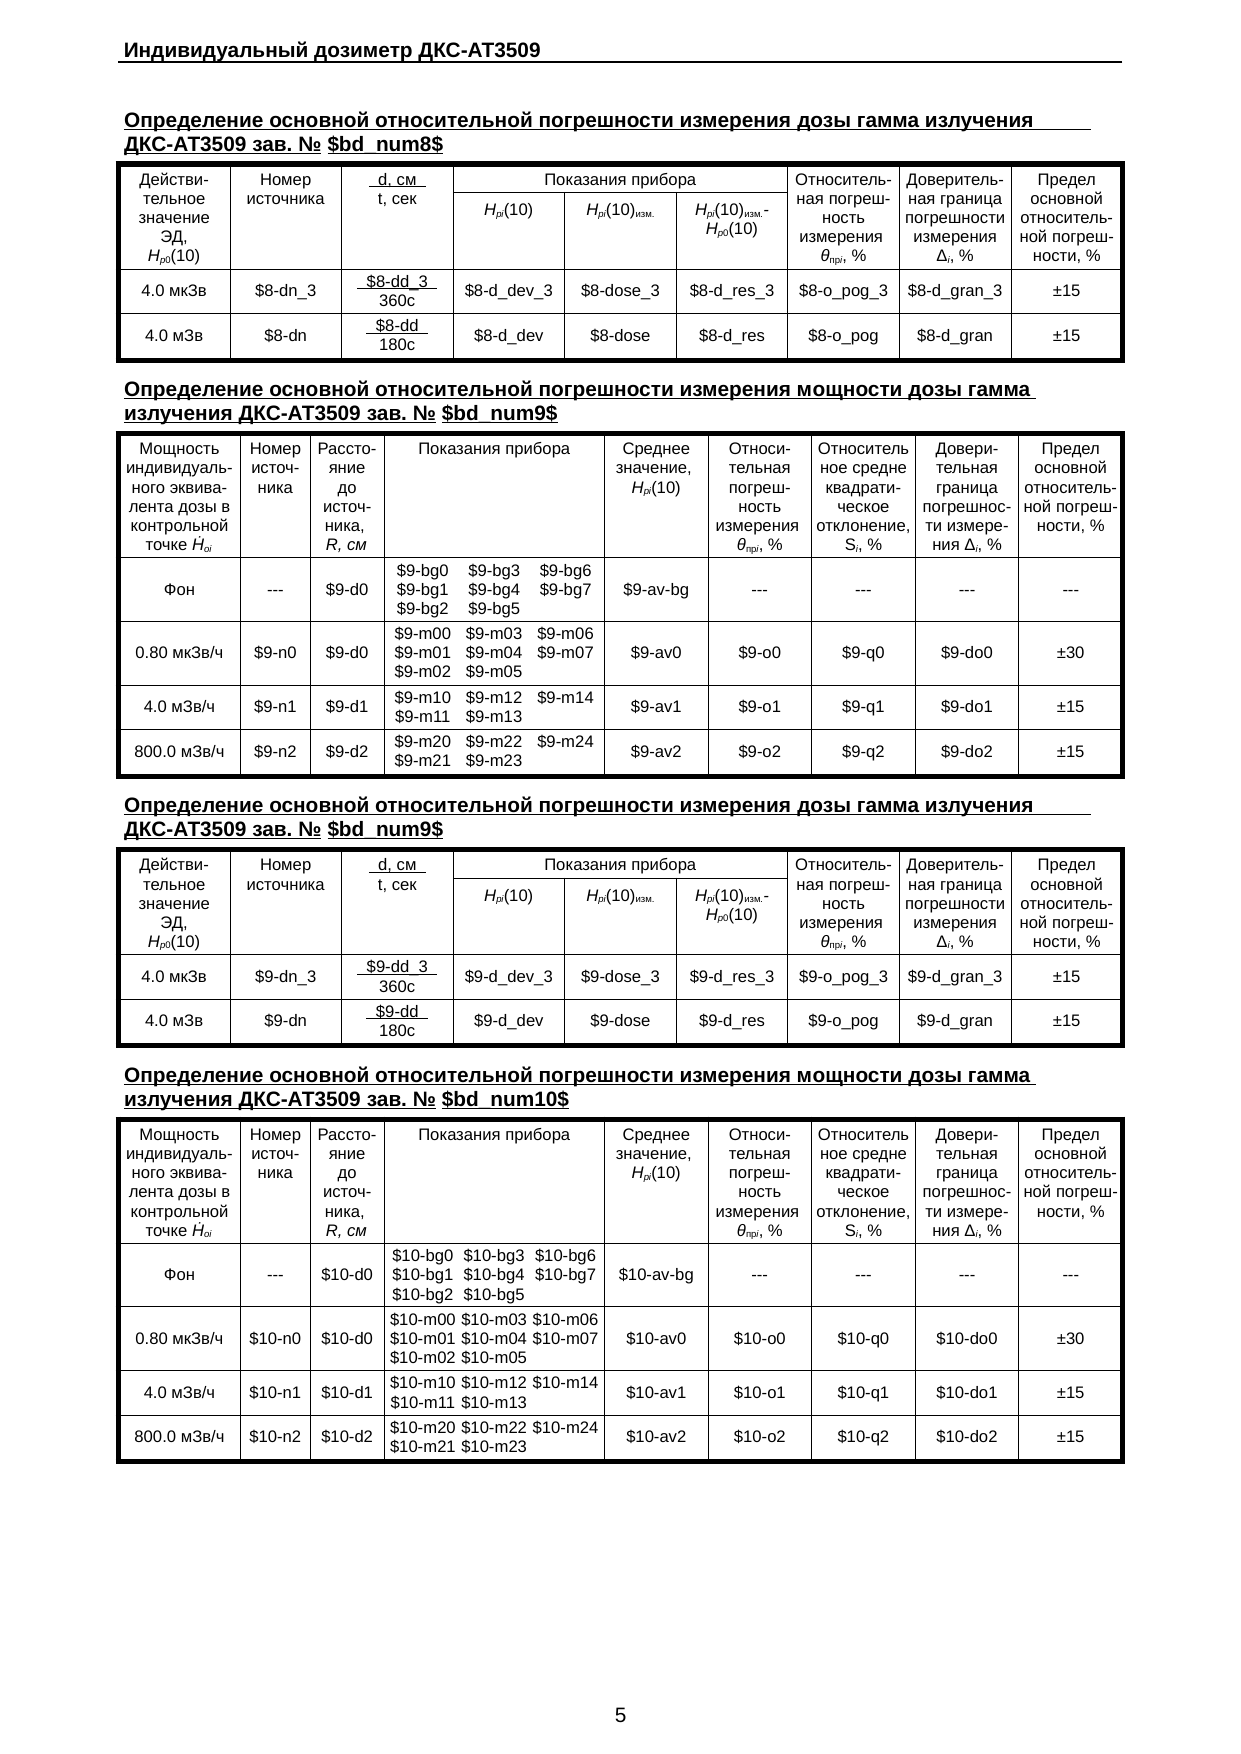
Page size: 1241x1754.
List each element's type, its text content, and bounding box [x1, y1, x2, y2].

table_cell Показания прибора [385, 436, 604, 557]
table_cell $9-dose_3 [565, 955, 676, 998]
table_cell Номер источника [231, 852, 341, 954]
table_cell $9-d_gran_3 [900, 955, 1011, 998]
table_cell --- [916, 1244, 1018, 1306]
table_cell --- [916, 558, 1018, 621]
table_cell $10-o1 [709, 1371, 811, 1414]
table_cell 0.80 мкЗв/ч [121, 1307, 240, 1370]
table_cell $8-d_res [677, 314, 787, 357]
table_cell $10-do0 [916, 1307, 1018, 1370]
table_cell $10-av1 [605, 1371, 708, 1414]
table_cell --- [709, 1244, 811, 1306]
table_cell d, см t, сек [342, 167, 453, 268]
table_header Определение основной относительной погрешности измерения дозы гамма излучения ДКС-АТ3509 зав. № $bd_num9$ [118, 779, 1122, 847]
table_cell ±15 [1019, 730, 1120, 773]
table_cell $8-o_pog [788, 314, 899, 357]
table_cell $10-do2 [916, 1416, 1018, 1459]
table_cell $9-q2 [812, 730, 915, 773]
table_cell Относи-тельная погреш-ность измерения θпрi, % [709, 1122, 811, 1243]
table_cell $9-d0 [311, 622, 384, 684]
table_cell $8-dose [565, 314, 676, 357]
table_cell $9-q0 [812, 622, 915, 684]
table_cell $10-d2 [311, 1416, 384, 1459]
table_cell --- [709, 558, 811, 621]
table_cell $10-d0 [311, 1307, 384, 1370]
table_cell Относительное средне квадрати-ческое отклонение, Si, % [812, 1122, 915, 1243]
table_cell $9-d_dev_3 [454, 955, 564, 998]
table_cell Предел основной относитель-ной погреш-ности, % [1012, 852, 1120, 954]
table_cell Номер источ-ника [241, 1122, 310, 1243]
table_cell $9-o1 [709, 686, 811, 729]
table_cell $10-av-bg [605, 1244, 708, 1306]
table_cell Hpi(10) [454, 879, 564, 954]
table_cell $10-d0 [311, 1244, 384, 1306]
table_cell $9-m00 $9-m01 $9-m02 $9-m03 $9-m04 $9-m05 $9-m06 $9-m07 [385, 622, 604, 684]
table_cell Hpi(10)изм.-Hp0(10) [677, 193, 787, 268]
table_cell Довери-тельная граница погрешнос-ти измере-ния Δi, % [916, 436, 1018, 557]
table_cell $9-d1 [311, 686, 384, 729]
table_cell 4.0 мЗв [121, 1000, 230, 1043]
table_cell $9-d0 [311, 558, 384, 621]
table_cell $9-dn [231, 1000, 341, 1043]
table_cell $9-av2 [605, 730, 708, 773]
table_cell $10-o0 [709, 1307, 811, 1370]
table_cell --- [812, 1244, 915, 1306]
table_cell Мощность индивидуаль-ного эквива-лента дозы в контрольной точке Ḣoi [121, 436, 240, 557]
table_cell $9-dd 180c [342, 1000, 453, 1043]
table_cell $8-d_res_3 [677, 270, 787, 313]
table_cell $8-dn_3 [231, 270, 341, 313]
table_cell $8-dose_3 [565, 270, 676, 313]
table_cell $10-m10 $10-m11 $10-m12 $10-m13 $10-m14 [385, 1371, 604, 1414]
table_cell $8-dd 180c [342, 314, 453, 357]
table_cell Показания прибора [454, 852, 787, 877]
table_cell ±15 [1019, 1416, 1120, 1459]
table_cell ±15 [1019, 686, 1120, 729]
table_cell $9-dn_3 [231, 955, 341, 998]
table_cell $8-dd_3 360c [342, 270, 453, 313]
table_cell $9-m10 $9-m11 $9-m12 $9-m13 $9-m14 [385, 686, 604, 729]
table_cell $10-do1 [916, 1371, 1018, 1414]
table_cell ±30 [1019, 1307, 1120, 1370]
table_cell Относи-тельная погреш-ность измерения θпрi, % [709, 436, 811, 557]
table_cell Hpi(10)изм.-Hp0(10) [677, 879, 787, 954]
table_cell Показания прибора [454, 167, 787, 192]
table_cell d, см t, сек [342, 852, 453, 954]
table_cell Доверитель-ная граница погрешности измерения Δi, % [900, 852, 1011, 954]
table_cell $8-dn [231, 314, 341, 357]
table_cell $10-m00 $10-m01 $10-m02 $10-m03 $10-m04 $10-m05 $10-m06 $10-m07 [385, 1307, 604, 1370]
table_cell $9-dd_3 360c [342, 955, 453, 998]
table_cell $9-d_res [677, 1000, 787, 1043]
table_cell $9-do2 [916, 730, 1018, 773]
table_cell Фон [121, 558, 240, 621]
table_cell Предел основной относитель-ной погреш-ности, % [1019, 1122, 1120, 1243]
table_cell Hpi(10)изм. [565, 879, 676, 954]
table_cell Hpi(10)изм. [565, 193, 676, 268]
table_header Определение основной относительной погрешности измерения дозы гамма излучения ДКС-АТ3509 зав. № $bd_num8$ [118, 93, 1122, 161]
table_cell ±30 [1019, 622, 1120, 684]
table_cell ±15 [1012, 270, 1120, 313]
table_cell 4.0 мЗв/ч [121, 1371, 240, 1414]
table_cell Относительное средне квадрати-ческое отклонение, Si, % [812, 436, 915, 557]
table_cell 800.0 мЗв/ч [121, 1416, 240, 1459]
table_cell $9-n1 [241, 686, 310, 729]
table_cell 800.0 мЗв/ч [121, 730, 240, 773]
table_cell Действи-тельное значение ЭД, Hp0(10) [121, 167, 230, 268]
table_cell 4.0 мЗв/ч [121, 686, 240, 729]
table_cell 4.0 мЗв [121, 314, 230, 357]
table_cell $9-n2 [241, 730, 310, 773]
table_cell Предел основной относитель-ной погреш-ности, % [1012, 167, 1120, 268]
table_cell Номер источника [231, 167, 341, 268]
table_cell $9-d2 [311, 730, 384, 773]
table_cell $10-q1 [812, 1371, 915, 1414]
table_cell $9-dose [565, 1000, 676, 1043]
table_cell $8-o_pog_3 [788, 270, 899, 313]
table_cell 4.0 мкЗв [121, 955, 230, 998]
table_cell $9-d_dev [454, 1000, 564, 1043]
table_cell Рассто-яние до источ-ника, R, см [311, 1122, 384, 1243]
table_cell $10-o2 [709, 1416, 811, 1459]
table_cell Относитель-ная погреш-ность измерения θпрi, % [788, 167, 899, 268]
table_cell $8-d_gran_3 [900, 270, 1011, 313]
table_cell $9-o_pog_3 [788, 955, 899, 998]
table_cell Мощность индивидуаль-ного эквива-лента дозы в контрольной точке Ḣoi [121, 1122, 240, 1243]
table_header Определение основной относительной погрешности измерения мощности дозы гамма излучения ДКС-АТ3509 зав. № $bd_num10$ [118, 1048, 1122, 1117]
table_cell --- [1019, 1244, 1120, 1306]
table_header Определение основной относительной погрешности измерения мощности дозы гамма излучения ДКС-АТ3509 зав. № $bd_num9$ [118, 363, 1122, 431]
table_cell Среднее значение, Hpi(10) [605, 436, 708, 557]
table_cell Довери-тельная граница погрешнос-ти измере-ния Δi, % [916, 1122, 1018, 1243]
table_cell 4.0 мкЗв [121, 270, 230, 313]
table_cell --- [241, 1244, 310, 1306]
table_cell Рассто-яние до источ-ника, R, см [311, 436, 384, 557]
table_cell $10-q0 [812, 1307, 915, 1370]
table_cell $9-q1 [812, 686, 915, 729]
table_cell $10-n2 [241, 1416, 310, 1459]
table_cell Номер источ-ника [241, 436, 310, 557]
table_cell $9-d_gran [900, 1000, 1011, 1043]
table_cell $9-do0 [916, 622, 1018, 684]
table_cell Показания прибора [385, 1122, 604, 1243]
table_cell $10-n0 [241, 1307, 310, 1370]
table_cell --- [812, 558, 915, 621]
table_cell $9-o_pog [788, 1000, 899, 1043]
table_cell ±15 [1012, 955, 1120, 998]
table_cell $9-m20 $9-m21 $9-m22 $9-m23 $9-m24 [385, 730, 604, 773]
table_cell Hpi(10) [454, 193, 564, 268]
table_cell Фон [121, 1244, 240, 1306]
table_cell $9-o0 [709, 622, 811, 684]
table_cell $9-n0 [241, 622, 310, 684]
table_cell $10-bg0 $10-bg1 $10-bg2 $10-bg3 $10-bg4 $10-bg5 $10-bg6 $10-bg7 [385, 1244, 604, 1306]
table_cell $9-av-bg [605, 558, 708, 621]
table_cell $9-do1 [916, 686, 1018, 729]
table_cell $10-m20 $10-m21 $10-m22 $10-m23 $10-m24 [385, 1416, 604, 1459]
table_cell --- [1019, 558, 1120, 621]
table_cell $9-bg0 $9-bg1 $9-bg2 $9-bg3 $9-bg4 $9-bg5 $9-bg6 $9-bg7 [385, 558, 604, 621]
table_cell --- [241, 558, 310, 621]
table_cell Предел основной относитель-ной погреш-ности, % [1019, 436, 1120, 557]
table_cell ±15 [1012, 1000, 1120, 1043]
table_cell $9-av0 [605, 622, 708, 684]
table_cell $8-d_gran [900, 314, 1011, 357]
table_cell $10-q2 [812, 1416, 915, 1459]
table_cell $10-av2 [605, 1416, 708, 1459]
table_cell Среднее значение, Hpi(10) [605, 1122, 708, 1243]
table_cell $8-d_dev_3 [454, 270, 564, 313]
table_cell ±15 [1019, 1371, 1120, 1414]
table_cell 0.80 мкЗв/ч [121, 622, 240, 684]
table_cell $10-av0 [605, 1307, 708, 1370]
table_cell $8-d_dev [454, 314, 564, 357]
table_cell Доверитель-ная граница погрешности измерения Δi, % [900, 167, 1011, 268]
table_cell $9-av1 [605, 686, 708, 729]
table_cell $10-n1 [241, 1371, 310, 1414]
table_cell ±15 [1012, 314, 1120, 357]
table_cell $10-d1 [311, 1371, 384, 1414]
table_cell $9-d_res_3 [677, 955, 787, 998]
table_cell Относитель-ная погреш-ность измерения θпрi, % [788, 852, 899, 954]
table_cell Действи-тельное значение ЭД, Hp0(10) [121, 852, 230, 954]
table_cell $9-o2 [709, 730, 811, 773]
